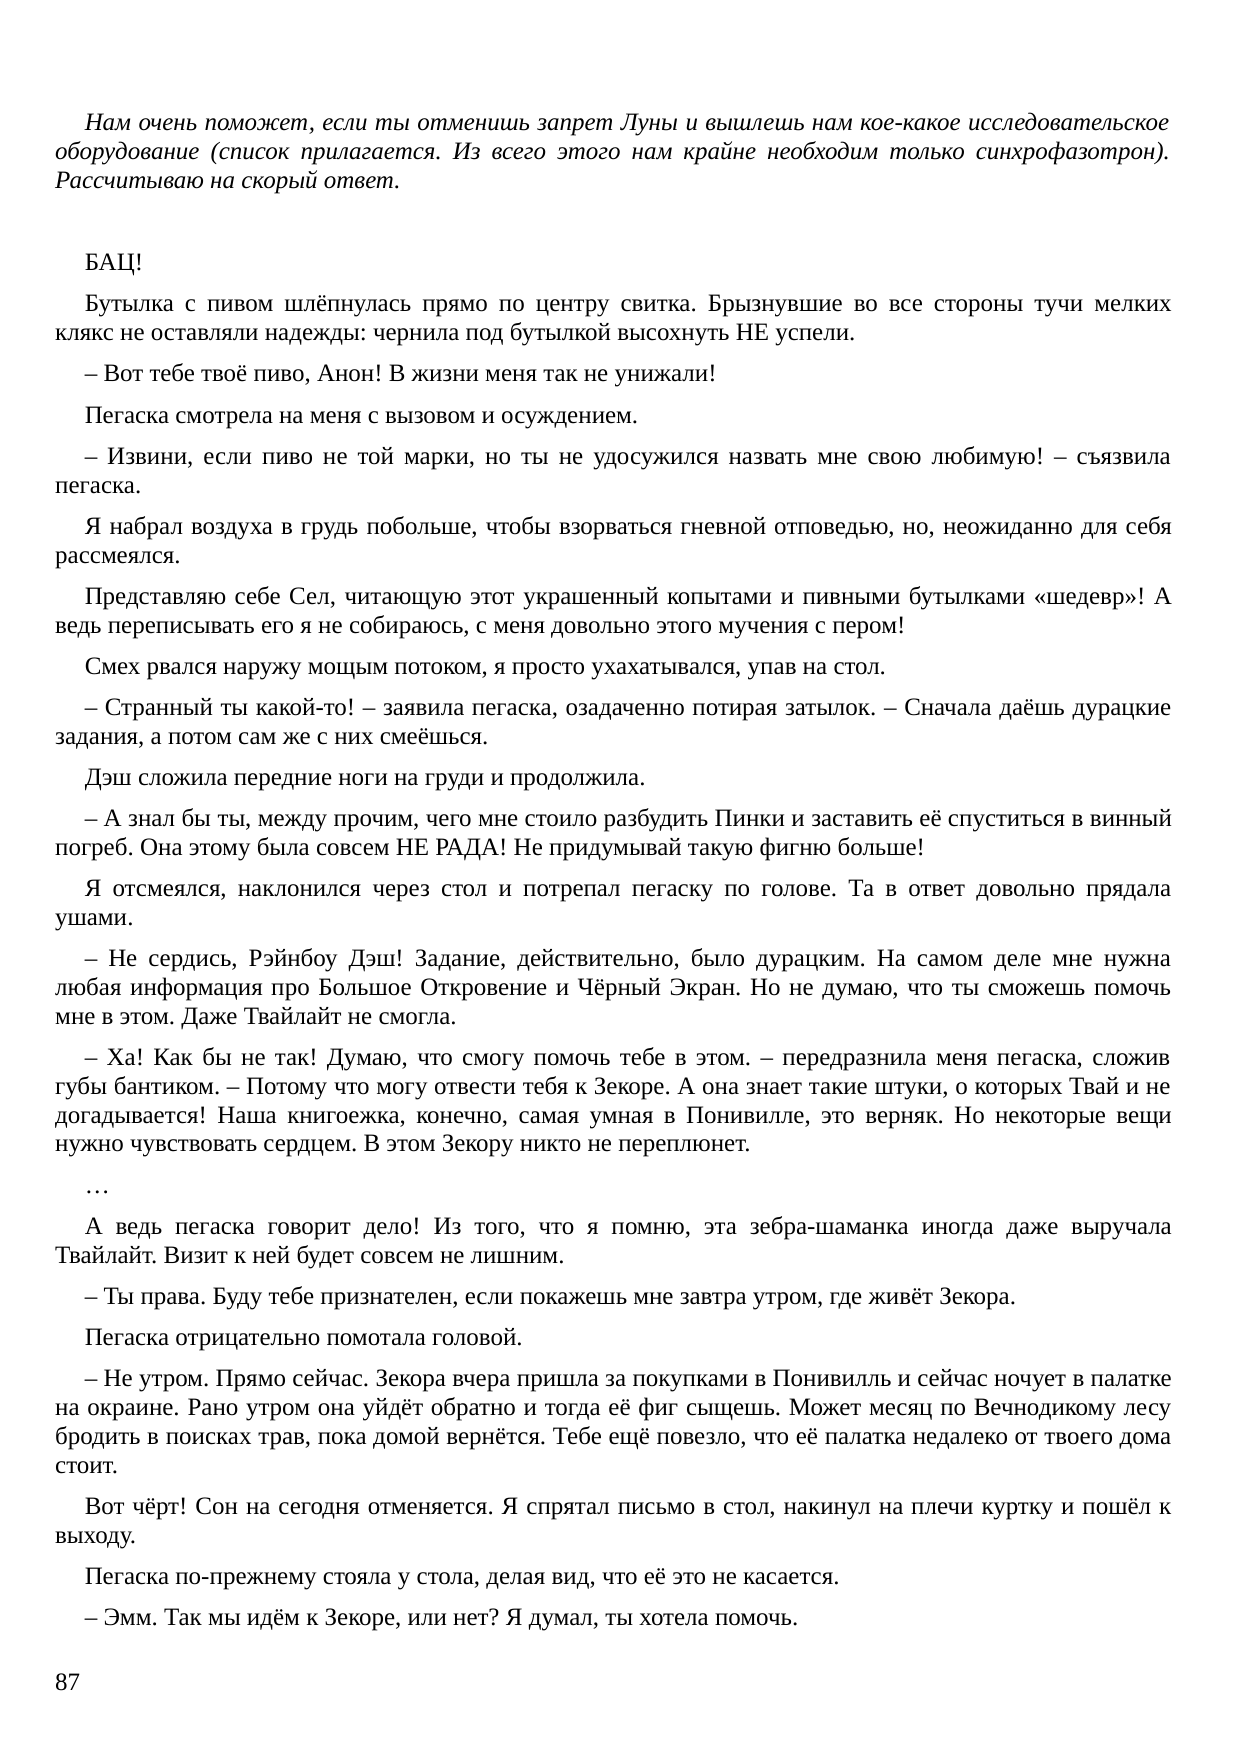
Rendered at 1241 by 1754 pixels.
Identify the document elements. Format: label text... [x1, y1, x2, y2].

text Представляю себе Сел, читающую этот украшенный копытами и пивными бутылками «шедевр»! А ведь переписывать его я не собираюсь, с меня довольно этого мучения с пером! [55, 581, 1173, 638]
text – Эмм. Так мы идём к Зекоре, или нет? Я думал, ты хотела помочь. [55, 1602, 1173, 1631]
text – Извини, если пиво не той марки, но ты не удосужился назвать мне свою любимую! – съязвила пегаска. [55, 441, 1173, 498]
text Я отсмеялся, наклонился через стол и потрепал пегаску по голове. Та в ответ довольно прядала ушами. [55, 873, 1173, 931]
text Я набрал воздуха в грудь побольше, чтобы взорваться гневной отповедью, но, неожиданно для себя рассмеялся. [55, 511, 1173, 568]
text – Ты права. Буду тебе признателен, если покажешь мне завтра утром, где живёт Зекора. [55, 1281, 1173, 1310]
text А ведь пегаска говорит дело! Из того, что я помню, эта зебра-шаманка иногда даже выручала Твайлайт. Визит к ней будет совсем не лишним. [55, 1211, 1173, 1268]
text – Не сердись, Рэйнбоу Дэш! Задание, действительно, было дурацким. На самом деле мне нужна любая информация про Большое Откровение и Чёрный Экран. Но не думаю, что ты сможешь помочь мне в этом. Даже Твайлайт не смогла. [55, 943, 1173, 1030]
text Вот чёрт! Сон на сегодня отменяется. Я спрятал письмо в стол, накинул на плечи куртку и пошёл к выходу. [55, 1491, 1173, 1548]
text – Не утром. Прямо сейчас. Зекора вчера пришла за покупками в Понивилль и сейчас ночует в палатке на окраине. Рано утром она уйдёт обратно и тогда её фиг сыщешь. Может месяц по Вечнодикому лесу бродить в поисках трав, пока домой вернётся. Тебе ещё повезло, что её палатка недалеко от твоего дома стоит. [55, 1363, 1173, 1478]
text Пегаска по-прежнему стояла у стола, делая вид, что её это не касается. [55, 1561, 1173, 1590]
text … [55, 1170, 1173, 1198]
text Бутылка с пивом шлёпнулась прямо по центру свитка. Брызнувшие во все стороны тучи мелких клякс не оставляли надежды: чернила под бутылкой высохнуть НЕ успели. [55, 288, 1173, 346]
text Смех рвался наружу мощым потоком, я просто ухахатывался, упав на стол. [55, 651, 1173, 680]
text Пегаска смотрела на меня с вызовом и осуждением. [55, 400, 1173, 428]
text Нам очень поможет, если ты отменишь запрет Луны и вышлешь нам кое-какое исследовательское оборудование (список прилагается. Из всего этого нам крайне необходим только синхрофазотрон). Рассчитываю на скорый ответ. [55, 107, 1173, 193]
text – А знал бы ты, между прочим, чего мне стоило разбудить Пинки и заставить её спуститься в винный погреб. Она этому была совсем НЕ РАДА! Не придумывай такую фигню больше! [55, 803, 1173, 861]
text – Ха! Как бы не так! Думаю, что смогу помочь тебе в этом. – передразнила меня пегаска, сложив губы бантиком. – Потому что могу отвести тебя к Зекоре. А она знает такие штуки, о которых Твай и не догадывается! Наша книгоежка, конечно, самая умная в Понивилле, это верняк. Но некоторые вещи нужно чувствовать сердцем. В этом Зекору никто не переплюнет. [55, 1042, 1173, 1157]
text Пегаска отрицательно помотала головой. [55, 1322, 1173, 1351]
text – Странный ты какой-то! – заявила пегаска, озадаченно потирая затылок. – Сначала даёшь дурацкие задания, а потом сам же с них смеёшься. [55, 692, 1173, 750]
text БАЦ! [55, 247, 1173, 276]
text Дэш сложила передние ноги на груди и продолжила. [55, 762, 1173, 791]
text – Вот тебе твоё пиво, Анон! В жизни меня так не унижали! [55, 358, 1173, 387]
